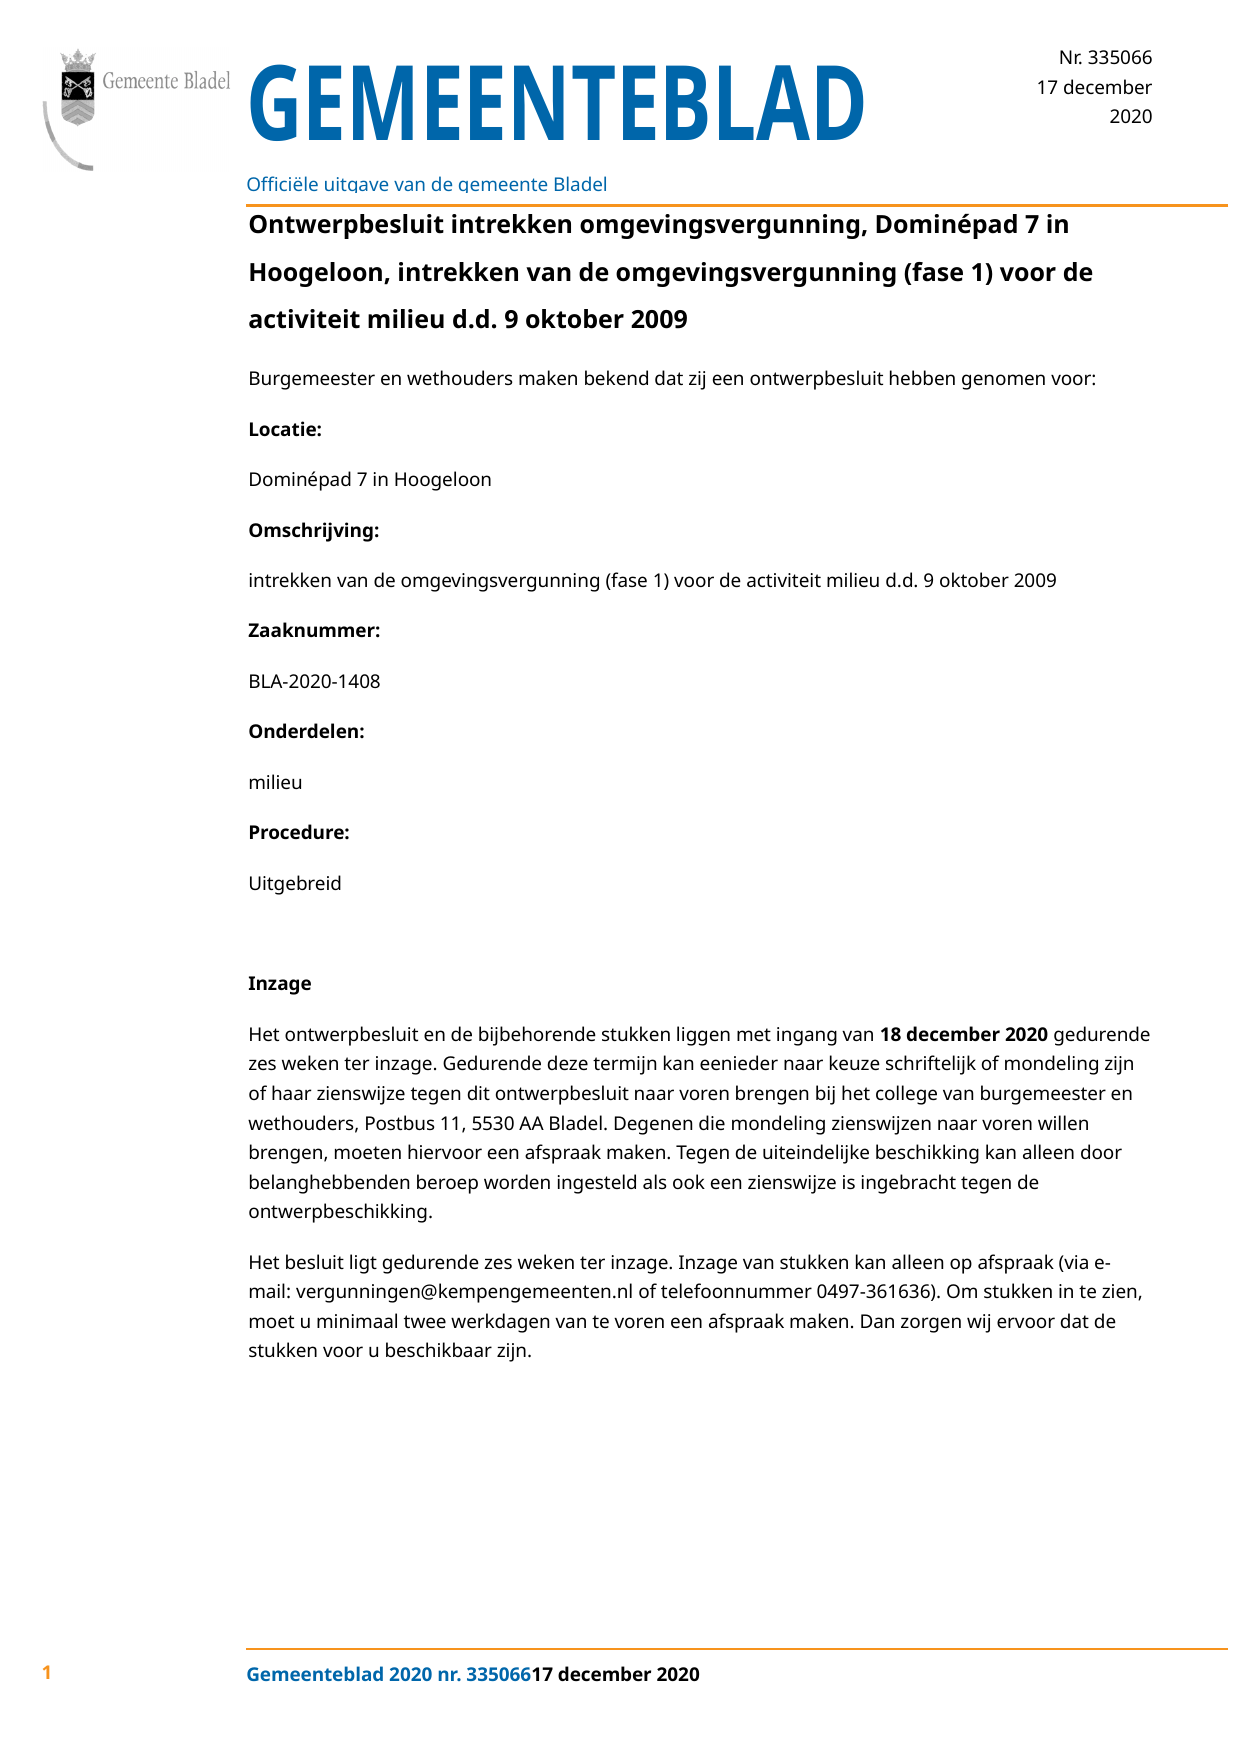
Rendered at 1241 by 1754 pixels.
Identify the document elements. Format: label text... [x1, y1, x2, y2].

text intrekken van de omgevingsvergunning (fase 1) voor de activiteit milieu d.d. 9 oktober 2009 [248, 567, 1152, 593]
text BLA-2020-1408 [248, 668, 1152, 694]
text Zaaknummer: [248, 618, 1152, 643]
text Locatie: [248, 416, 1152, 442]
text Ontwerpbesluit intrekken omgevingsvergunning, Dominépad 7 in Hoogeloon, intrekken van de omgevingsvergunning (fase 1) voor de activiteit milieu d.d. 9 oktober 2009 [248, 207, 1152, 336]
text milieu [248, 769, 1152, 794]
text Inzage [248, 971, 1152, 996]
text Burgemeester en wethouders maken bekend dat zij een ontwerpbesluit hebben genomen voor: [248, 366, 1152, 391]
text Omschrijving: [248, 517, 1152, 542]
text Onderdelen: [248, 718, 1152, 744]
text Uitgebreid [248, 870, 1152, 895]
text Het besluit ligt gedurende zes weken ter inzage. Inzage van stukken kan alleen op afspraak (via e-mail: vergunningen@kempengemeenten.nl of telefoonnummer 0497-361636). Om stukken in te zien, moet u minimaal twee werkdagen van te voren een afspraak maken. Dan zorgen wij ervoor dat de stukken voor u beschikbaar zijn. [248, 1249, 1152, 1363]
text Procedure: [248, 819, 1152, 845]
text Het ontwerpbesluit en de bijbehorende stukken liggen met ingang van 18 december 2020 gedurende zes weken ter inzage. Gedurende deze termijn kan eenieder naar keuze schriftelijk of mondeling zijn of haar zienswijze tegen dit ontwerpbesluit naar voren brengen bij het college van burgemeester en wethouders, Postbus 11, 5530 AA Bladel. Degenen die mondeling zienswijzen naar voren willen brengen, moeten hiervoor een afspraak maken. Tegen de uiteindelijke beschikking kan alleen door belanghebbenden beroep worden ingesteld als ook een zienswijze is ingebracht tegen de ontwerpbeschikking. [248, 1021, 1152, 1224]
text Dominépad 7 in Hoogeloon [248, 466, 1152, 492]
picture [41, 47, 231, 172]
